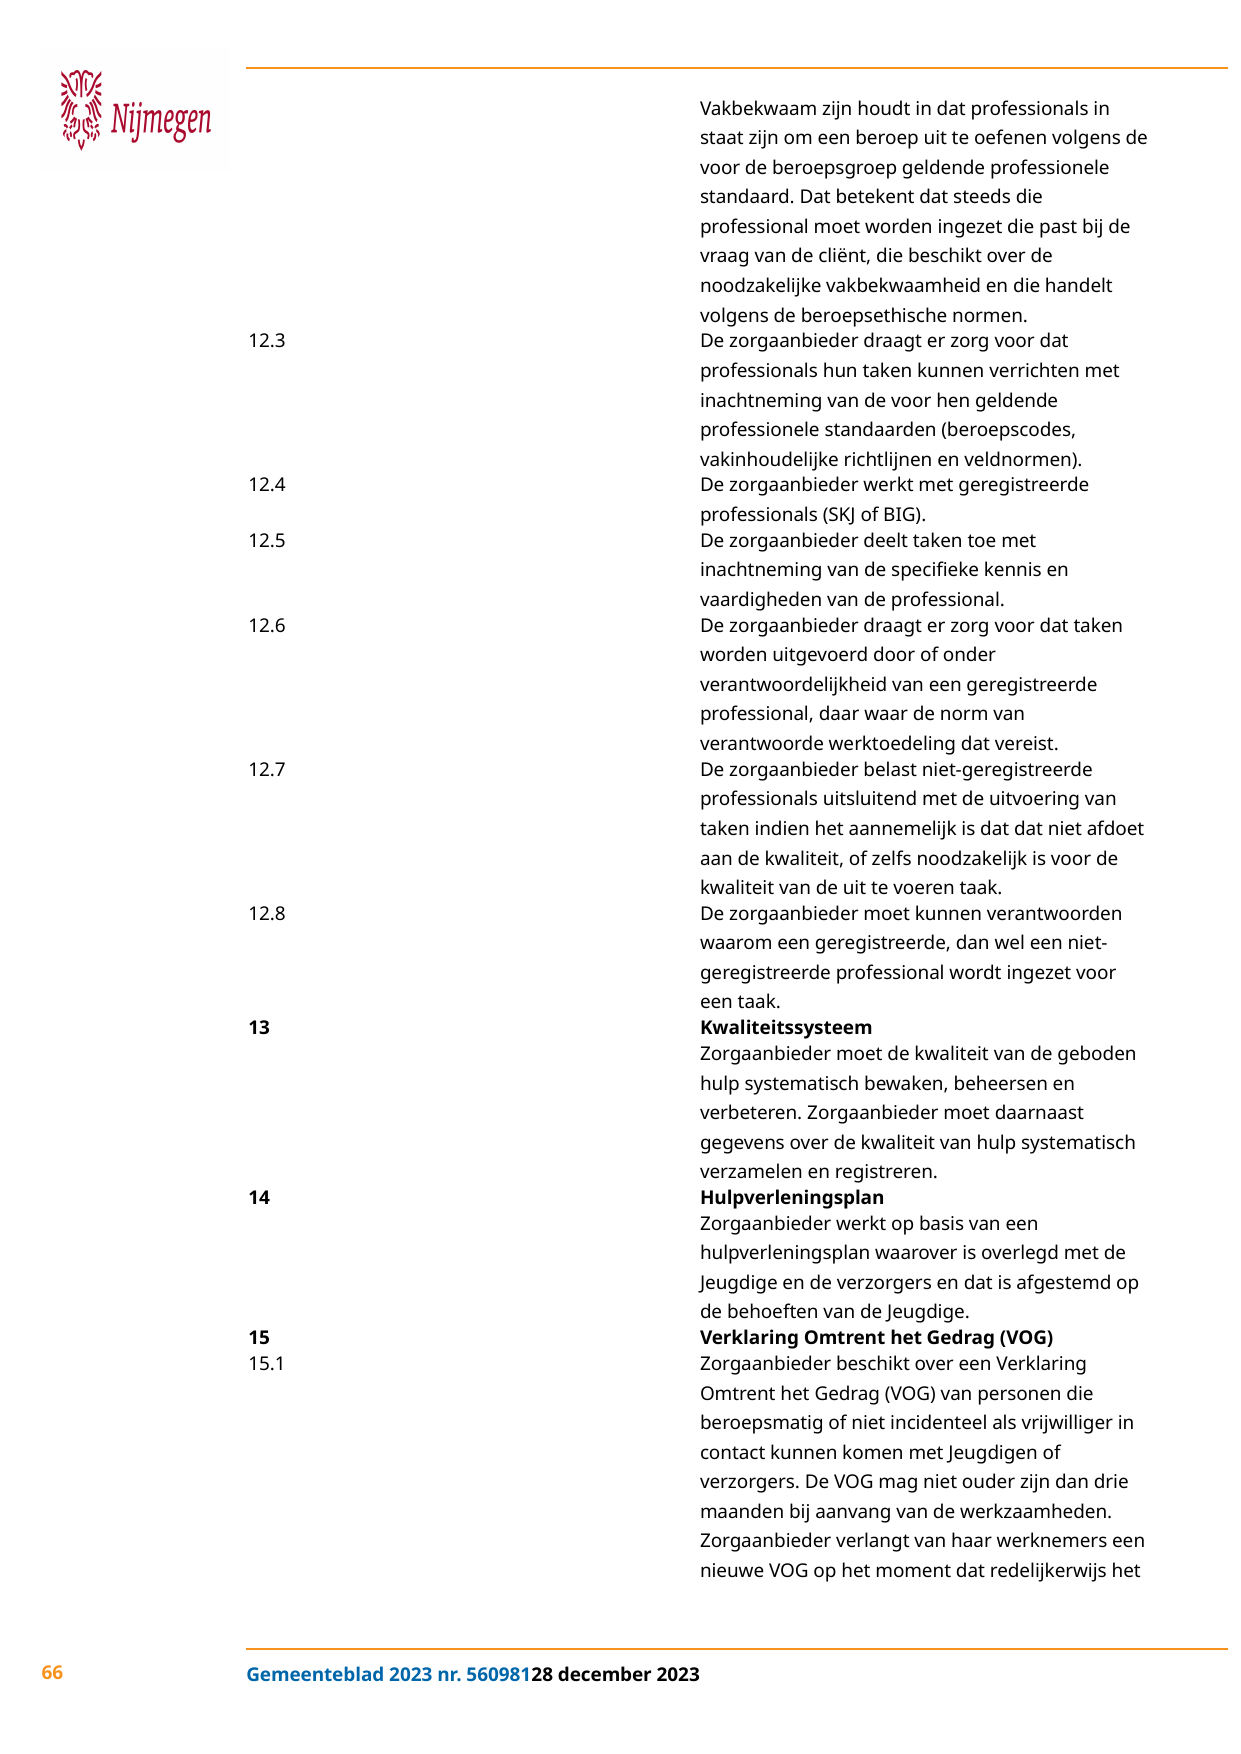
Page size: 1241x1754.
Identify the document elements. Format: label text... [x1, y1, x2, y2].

table_cell Zorgaanbieder moet de kwaliteit van de geboden hulp systematisch bewaken, beheersen en verbeteren. Zorgaanbieder moet daarnaast gegevens over de kwaliteit van hulp systematisch verzamelen en registreren. [700, 1040, 1152, 1184]
table_cell Vakbekwaam zijn houdt in dat professionals in staat zijn om een beroep uit te oefenen volgens de voor de beroepsgroep geldende professionele standaard. Dat betekent dat steeds die professional moet worden ingezet die past bij de vraag van de cliënt, die beschikt over de noodzakelijke vakbekwaamheid en die handelt volgens de beroepsethische normen. [700, 95, 1152, 328]
table_cell 12.3 [248, 328, 700, 472]
table_cell [248, 1210, 700, 1324]
table_cell De zorgaanbieder draagt er zorg voor dat professionals hun taken kunnen verrichten met inachtneming van de voor hen geldende professionele standaarden (beroepscodes, vakinhoudelijke richtlijnen en veldnormen). [700, 328, 1152, 472]
table_cell Zorgaanbieder beschikt over een Verklaring Omtrent het Gedrag (VOG) van personen die beroepsmatig of niet incidenteel als vrijwilliger in contact kunnen komen met Jeugdigen of verzorgers. De VOG mag niet ouder zijn dan drie maanden bij aanvang van de werkzaamheden. Zorgaanbieder verlangt van haar werknemers een nieuwe VOG op het moment dat redelijkerwijs het [700, 1350, 1152, 1583]
table_cell 15 [248, 1325, 700, 1350]
table_cell 12.5 [248, 527, 700, 612]
table_cell Hulpverleningsplan [700, 1184, 1152, 1210]
table_cell [248, 95, 700, 328]
table_cell 12.4 [248, 472, 700, 527]
table_cell 12.6 [248, 612, 700, 756]
picture [41, 47, 231, 172]
table_cell De zorgaanbieder moet kunnen verantwoorden waarom een geregistreerde, dan wel een niet-geregistreerde professional wordt ingezet voor een taak​. [700, 900, 1152, 1014]
table_cell 12.8 [248, 900, 700, 1014]
table_cell 14 [248, 1184, 700, 1210]
table_cell De zorgaanbieder belast niet-geregistreerde professionals uitsluitend met de uitvoering van taken indien het aannemelijk is dat dat niet afdoet aan de kwaliteit, of zelfs noodzakelijk is voor de kwaliteit van de uit te voeren taak. [700, 756, 1152, 900]
table_cell 13 [248, 1015, 700, 1040]
table_cell 12.7 [248, 756, 700, 900]
table_cell Verklaring Omtrent het Gedrag (VOG) [700, 1325, 1152, 1350]
table_cell 15.1 [248, 1350, 700, 1583]
table_cell De zorgaanbieder werkt met geregistreerde professionals (SKJ of BIG). [700, 472, 1152, 527]
table_cell Kwaliteitssysteem [700, 1015, 1152, 1040]
table_cell Zorgaanbieder werkt op basis van een hulpverleningsplan waarover is overlegd met de Jeugdige en de verzorgers en dat is afgestemd op de behoeften van de Jeugdige. [700, 1210, 1152, 1324]
table_cell De zorgaanbieder deelt taken toe met inachtneming van de specifieke kennis en vaardigheden van de professional. [700, 527, 1152, 612]
table_cell De zorgaanbieder draagt er zorg voor dat taken worden uitgevoerd door of onder verantwoordelijkheid van een geregistreerde professional, daar waar de norm van verantwoorde werktoedeling dat vereist. [700, 612, 1152, 756]
table_cell [248, 1040, 700, 1184]
